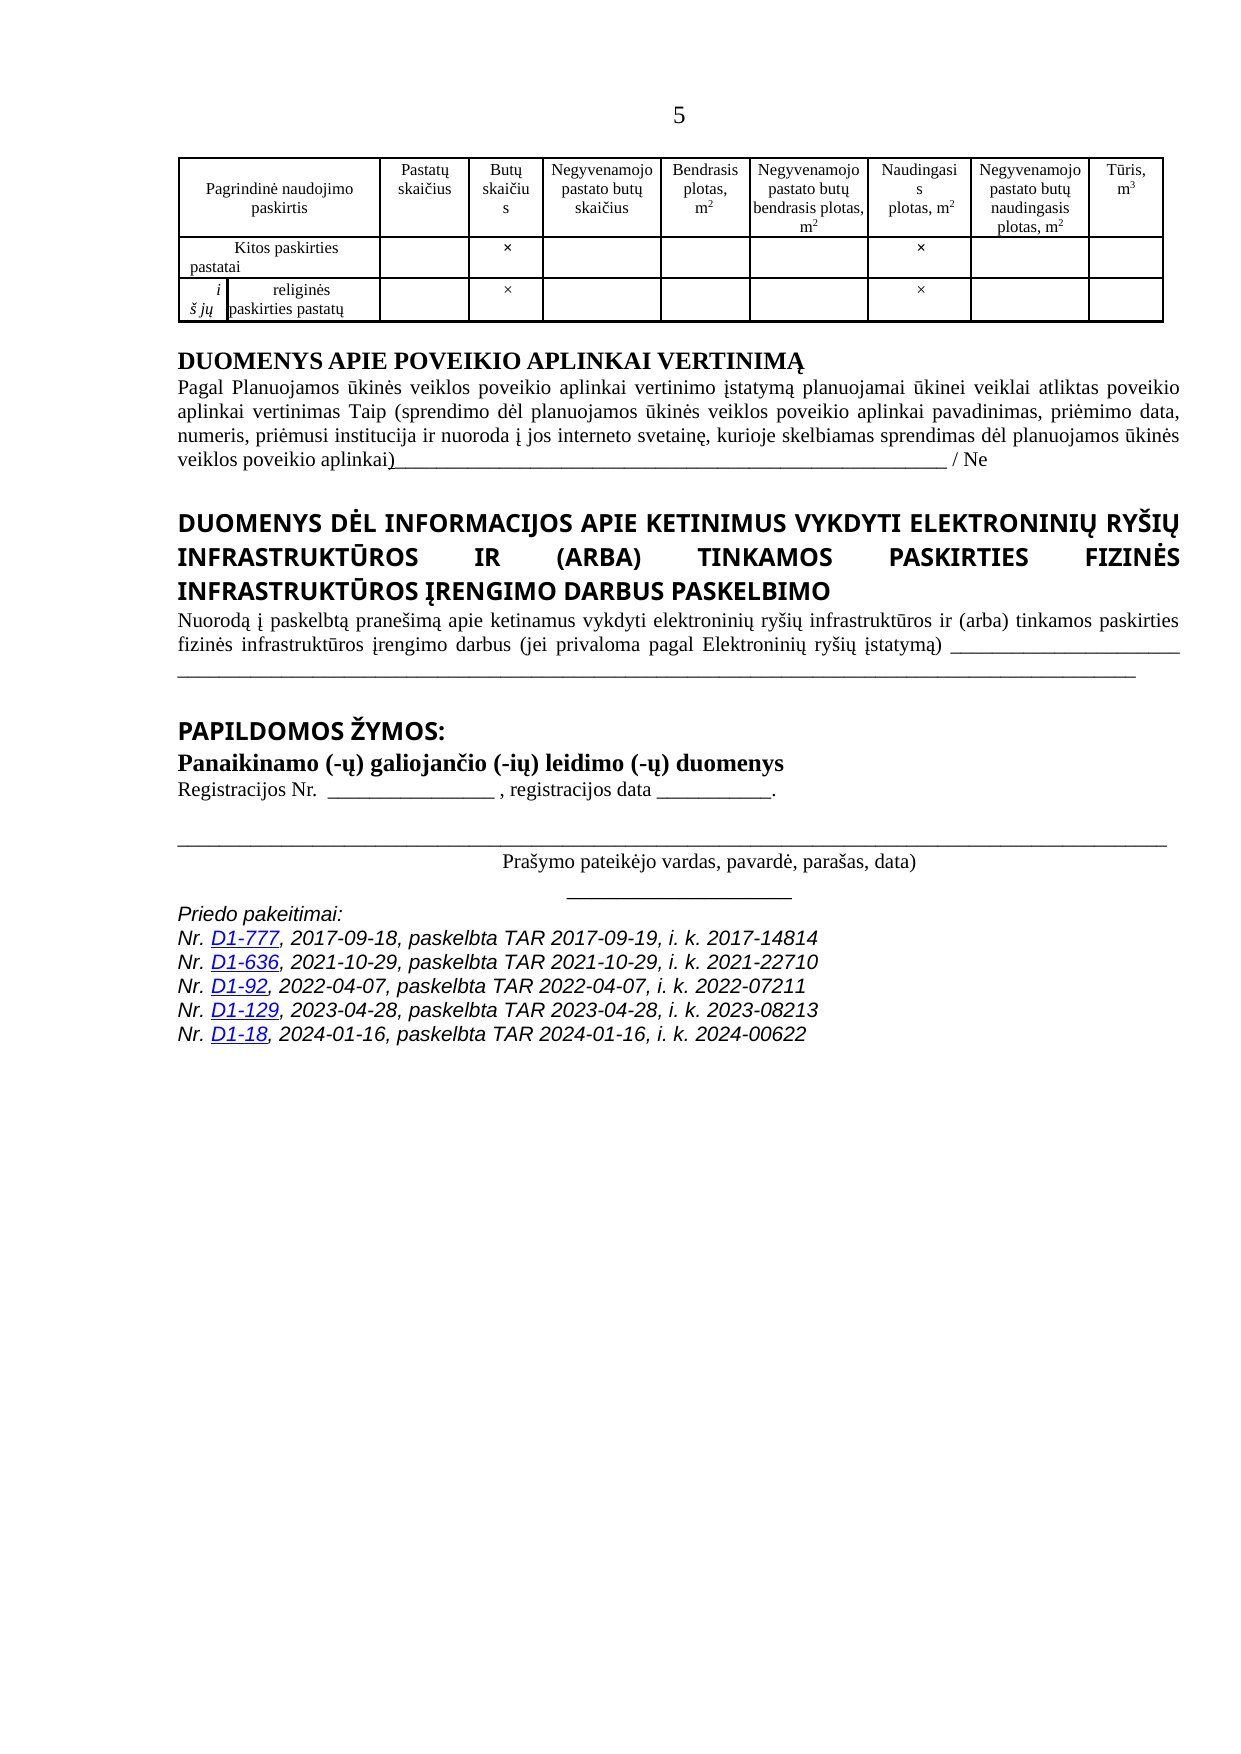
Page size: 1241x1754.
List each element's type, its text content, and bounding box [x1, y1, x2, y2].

table_cell Kitos paskirties pastatai [180, 238, 379, 277]
table_cell [972, 279, 1088, 320]
table_cell [662, 238, 749, 277]
table_cell [751, 279, 867, 320]
text Registracijos Nr. ________________ , registracijos data ___________. [177, 777, 1181, 801]
text _______________________________________________________________________________________________ [177, 825, 1181, 849]
table_header Negyvenamojo pastato butų bendrasis plotas, m2 [751, 159, 867, 236]
text __________________ [177, 873, 1181, 902]
table_header Pastatų skaičius [381, 159, 468, 236]
text Prašymo pateikėjo vardas, pavardė, parašas, data) [177, 849, 1181, 873]
text DUOMENYS APIE POVEIKIO APLINKAI VERTINIMĄ [177, 346, 1181, 375]
table_cell × [470, 279, 542, 320]
text Priedo pakeitimai: [177, 902, 1181, 926]
table_cell religinės paskirties pastatų [229, 279, 379, 320]
table_header Negyvenamojo pastato butų skaičius [544, 159, 660, 236]
text DUOMENYS DĖL INFORMACIJOS apie ketinimus vykdyti ELEKTRONINIŲ RYŠIŲ INFRASTRUKTŪROS ir (arba) tinkamos paskirties fizinės infrastruktūros ĮRENGIMO DARBus paskelbimO [177, 506, 1181, 608]
table_header Negyvenamojo pastato butų naudingasis plotas, m2 [972, 159, 1088, 236]
table_cell × [470, 238, 542, 277]
table_cell × [869, 279, 970, 320]
table_cell [544, 279, 660, 320]
table_header Naudingasis plotas, m2 [869, 159, 970, 236]
table_cell [544, 238, 660, 277]
table_cell [972, 238, 1088, 277]
table_cell [381, 238, 468, 277]
text Nr. D1-129, 2023-04-28, paskelbta TAR 2023-04-28, i. k. 2023-08213 [177, 998, 1181, 1022]
text Nuorodą į paskelbtą pranešimą apie ketinamus vykdyti elektroninių ryšių infrastruktūros ir (arba) tinkamos paskirties fizinės infrastruktūros įrengimo darbus (jei privaloma pagal Elektroninių ryšių įstatymą) ______________________ ____________________________________________________________________________________________ [177, 608, 1181, 680]
table_cell [381, 279, 468, 320]
text Pagal Planuojamos ūkinės veiklos poveikio aplinkai vertinimo įstatymą planuojamai ūkinei veiklai atliktas poveikio aplinkai vertinimas Taip (sprendimo dėl planuojamos ūkinės veiklos poveikio aplinkai pavadinimas, priėmimo data, numeris, priėmusi institucija ir nuoroda į jos interneto svetainę, kurioje skelbiamas sprendimas dėl planuojamos ūkinės veiklos poveikio aplinkai)_____________________________________________________ / Ne [177, 375, 1181, 471]
table_cell iš jų [180, 279, 226, 320]
text Papildomos žymos: [177, 714, 1181, 748]
table_header Pagrindinė naudojimo paskirtis [180, 159, 379, 236]
table_cell [1090, 238, 1162, 277]
table_cell [662, 279, 749, 320]
text Nr. D1-636, 2021-10-29, paskelbta TAR 2021-10-29, i. k. 2021-22710 [177, 950, 1181, 974]
text Nr. D1-18, 2024-01-16, paskelbta TAR 2024-01-16, i. k. 2024-00622 [177, 1022, 1181, 1046]
text Nr. D1-777, 2017-09-18, paskelbta TAR 2017-09-19, i. k. 2017-14814 [177, 926, 1181, 950]
table_cell [751, 238, 867, 277]
table_header Butų skaičius [470, 159, 542, 236]
table_header Bendrasis plotas, m2 [662, 159, 749, 236]
text Panaikinamo (-ų) galiojančio (-ių) leidimo (-ų) duomenys [177, 748, 1181, 777]
table_header Tūris, m3 [1090, 159, 1162, 236]
table_cell [1090, 279, 1162, 320]
table_cell × [869, 238, 970, 277]
text Nr. D1-92, 2022-04-07, paskelbta TAR 2022-04-07, i. k. 2022-07211 [177, 974, 1181, 998]
